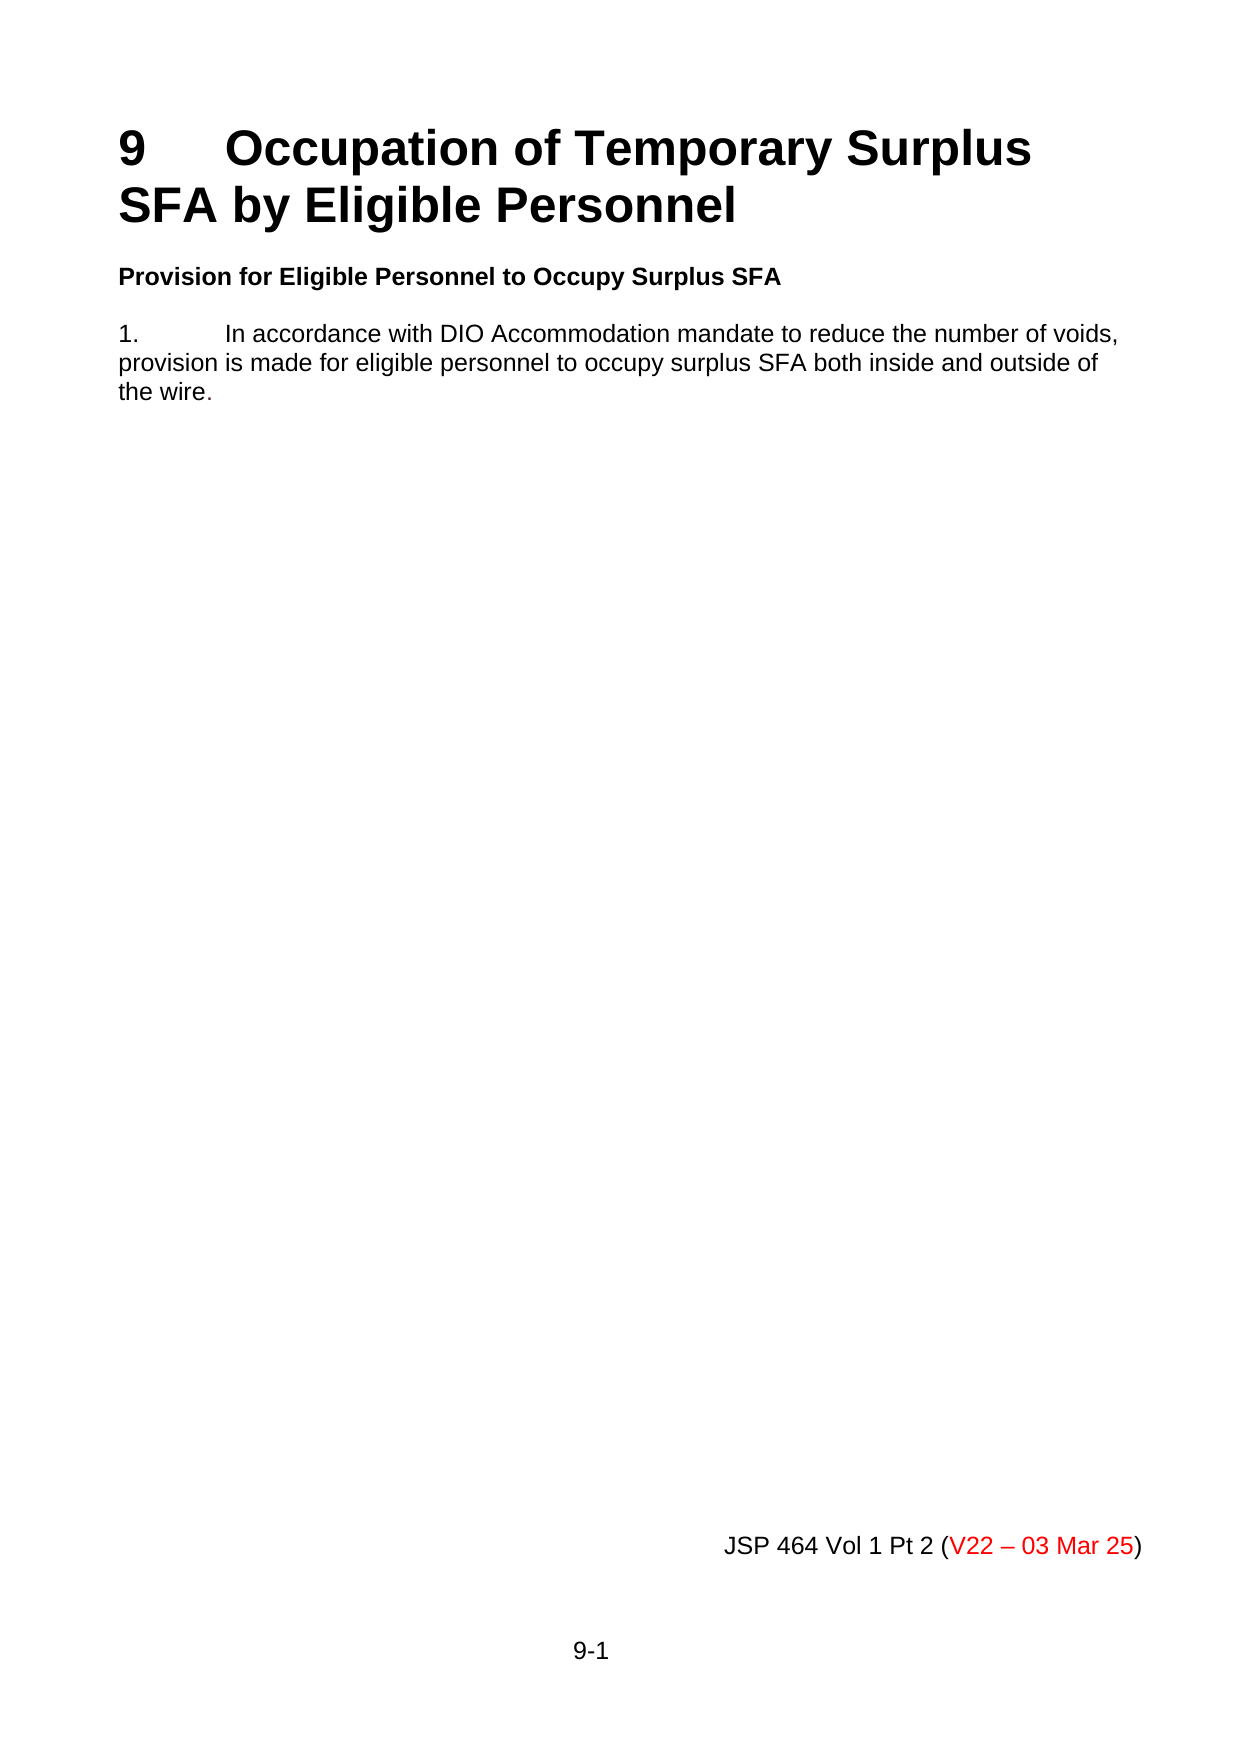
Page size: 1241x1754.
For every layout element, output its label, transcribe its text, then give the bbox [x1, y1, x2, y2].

text Provision for Eligible Personnel to Occupy Surplus SFA [118, 262, 1122, 291]
text 1. In accordance with DIO Accommodation mandate to reduce the number of voids, provision is made for eligible personnel to occupy surplus SFA both inside and outside of the wire. [118, 319, 1122, 406]
subtitle 9 Occupation of Temporary Surplus SFA by Eligible Personnel [118, 118, 1122, 233]
